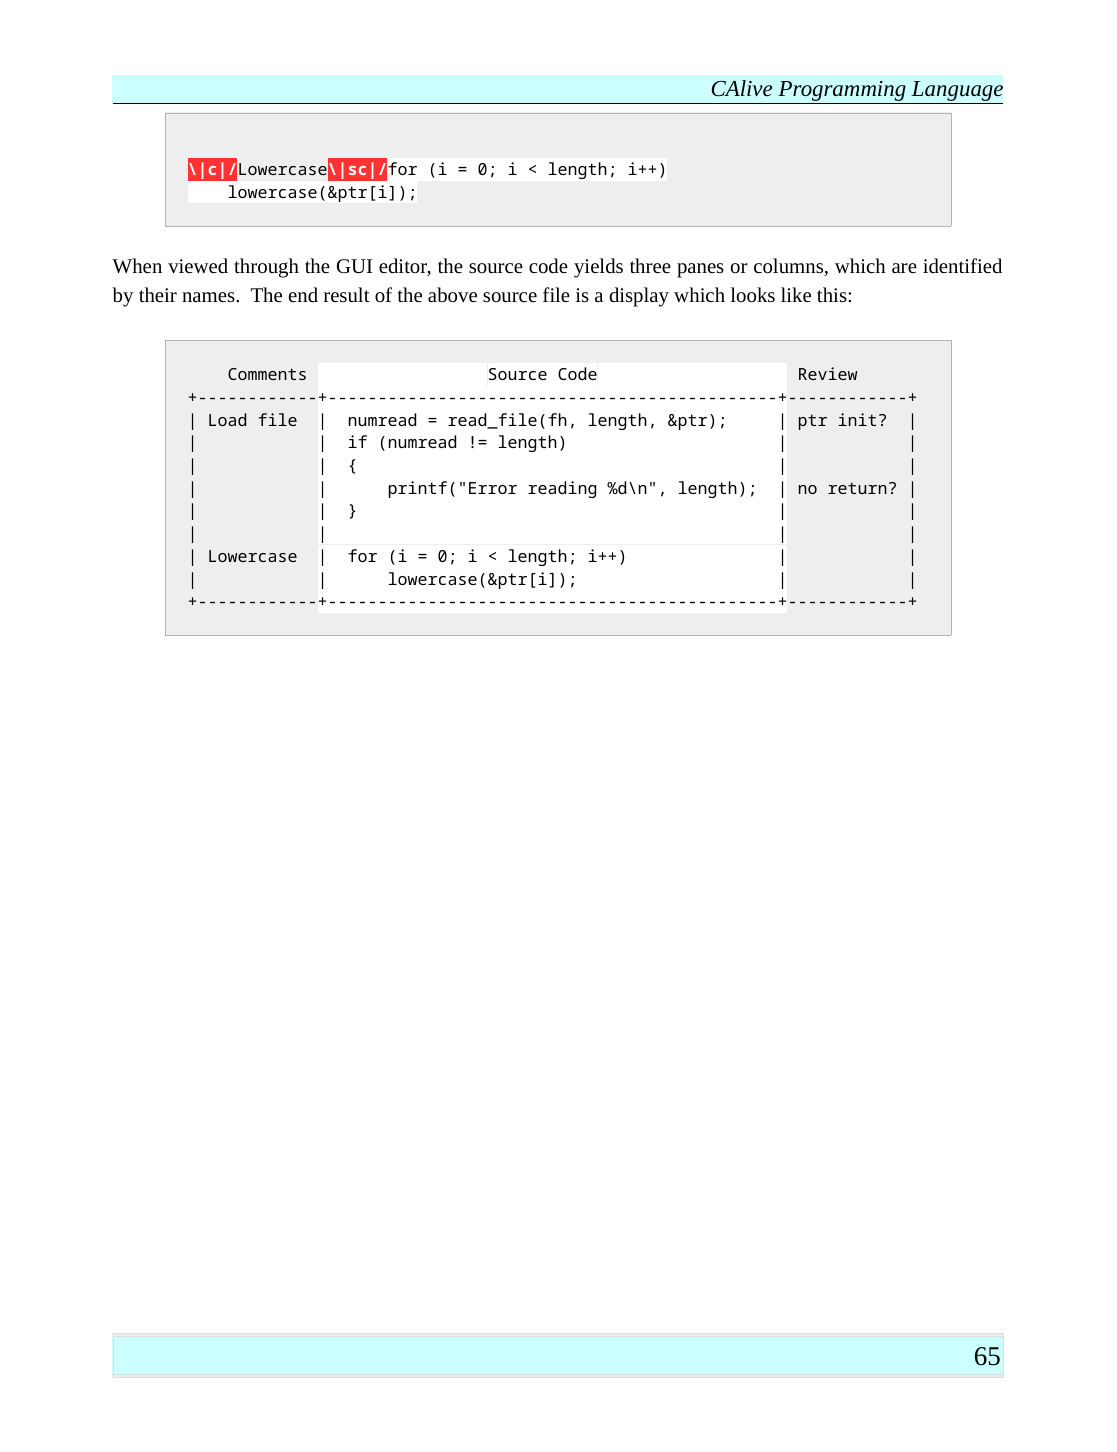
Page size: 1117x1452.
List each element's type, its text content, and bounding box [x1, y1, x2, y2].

text When viewed through the GUI editor, the source code yields three panes or columns, which are identified by their names. The end result of the above source file is a display which looks like this: [112, 254, 1003, 307]
text Comments Source Code Review +------------+---------------------------------------------+------------+ | Load file | numread = read_file(fh, length, &ptr); | ptr init? | | | if (numread != length) | | | | { | | | | printf("Error reading %d\n", length); | no return? | | | } | | | | | | | Lowercase | for (i = 0; i < length; i++) | | | | lowercase(&ptr[i]); | | +------------+---------------------------------------------+------------+ [166, 341, 951, 635]
text \|c|/Lowercase\|sc|/for (i = 0; i < length; i++) lowercase(&ptr[i]); [166, 114, 951, 226]
